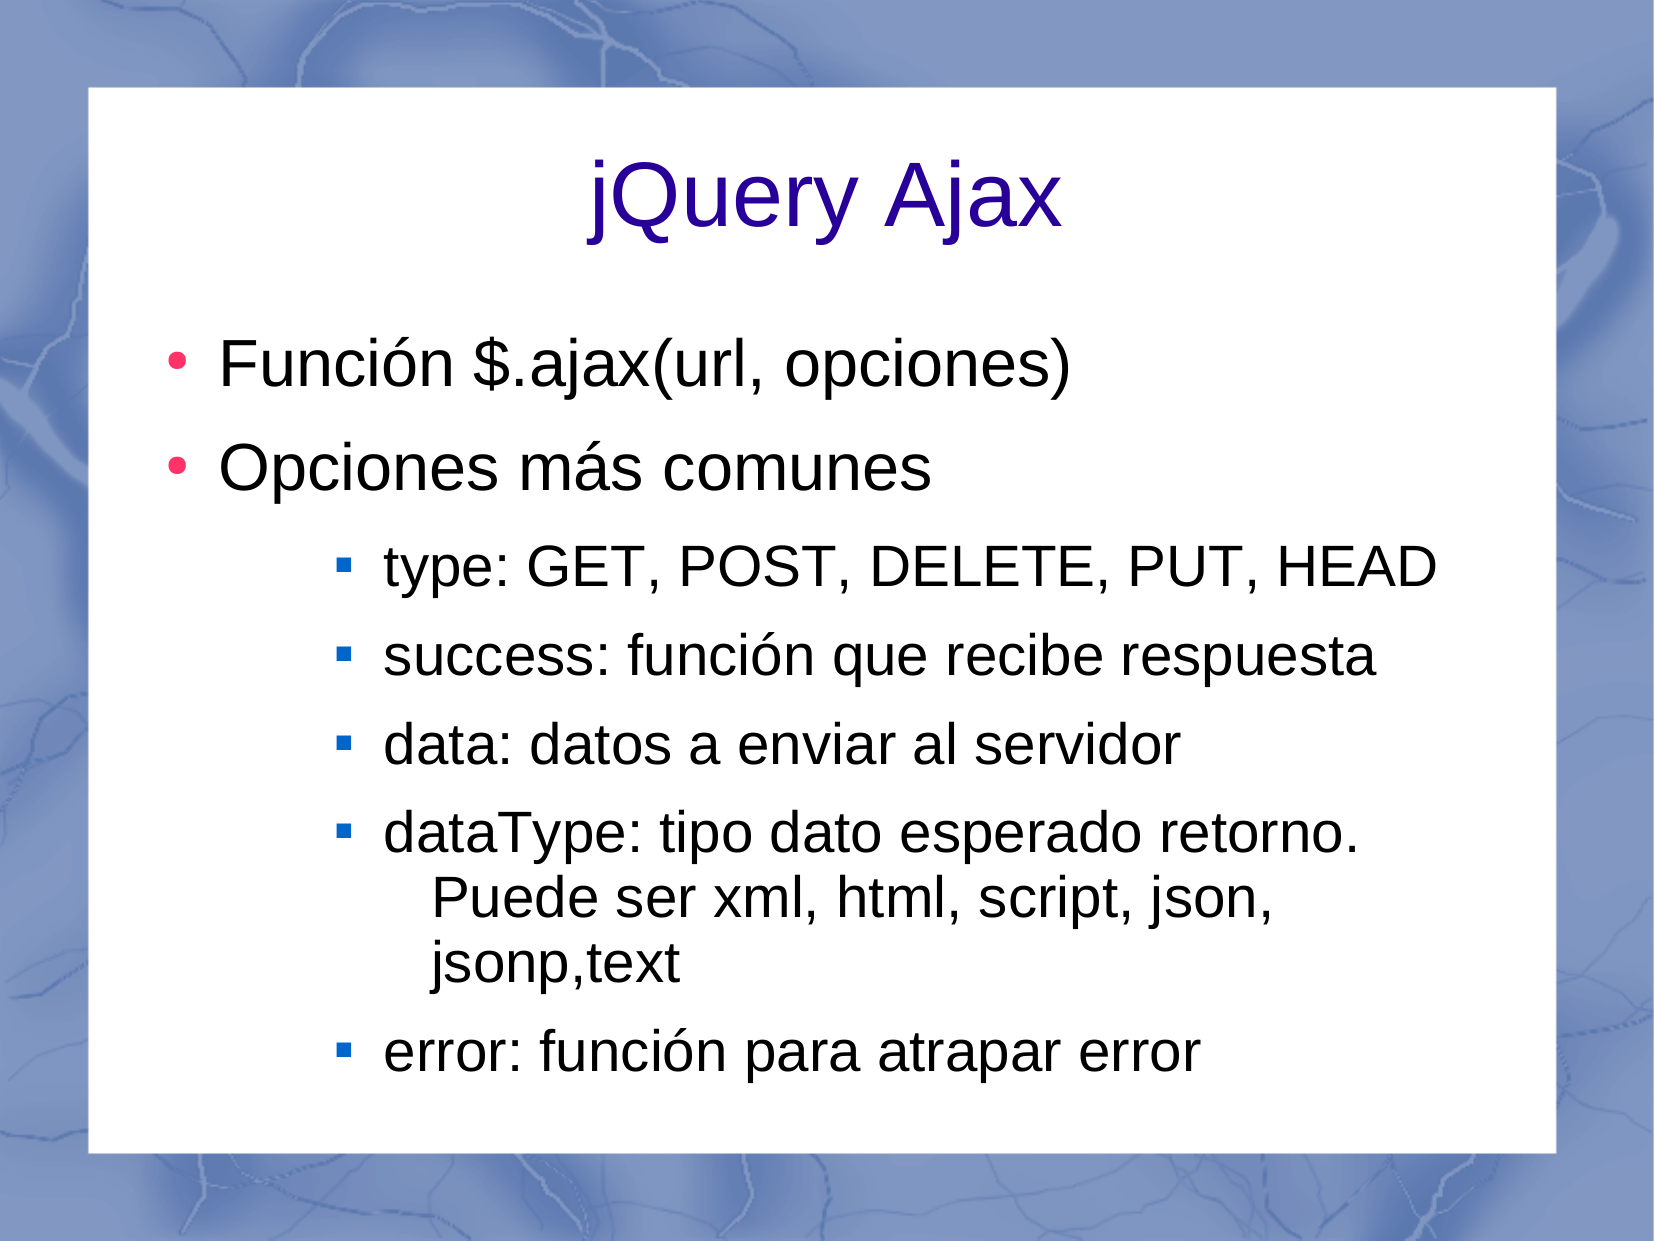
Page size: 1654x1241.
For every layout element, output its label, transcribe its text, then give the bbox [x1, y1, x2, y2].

picture [0, 0, 1654, 1241]
title jQuery Ajax [118, 90, 1536, 298]
list Función $.ajax(url, opciones) Opciones más comunes type: GET, POST, DELETE, PUT, HEAD success: función que recibe respuesta data: datos a enviar al servidor dataType: tipo dato esperado retorno. Puede ser xml, html, script, json, jsonp,text error: función para atrapar error [147, 325, 1506, 1145]
